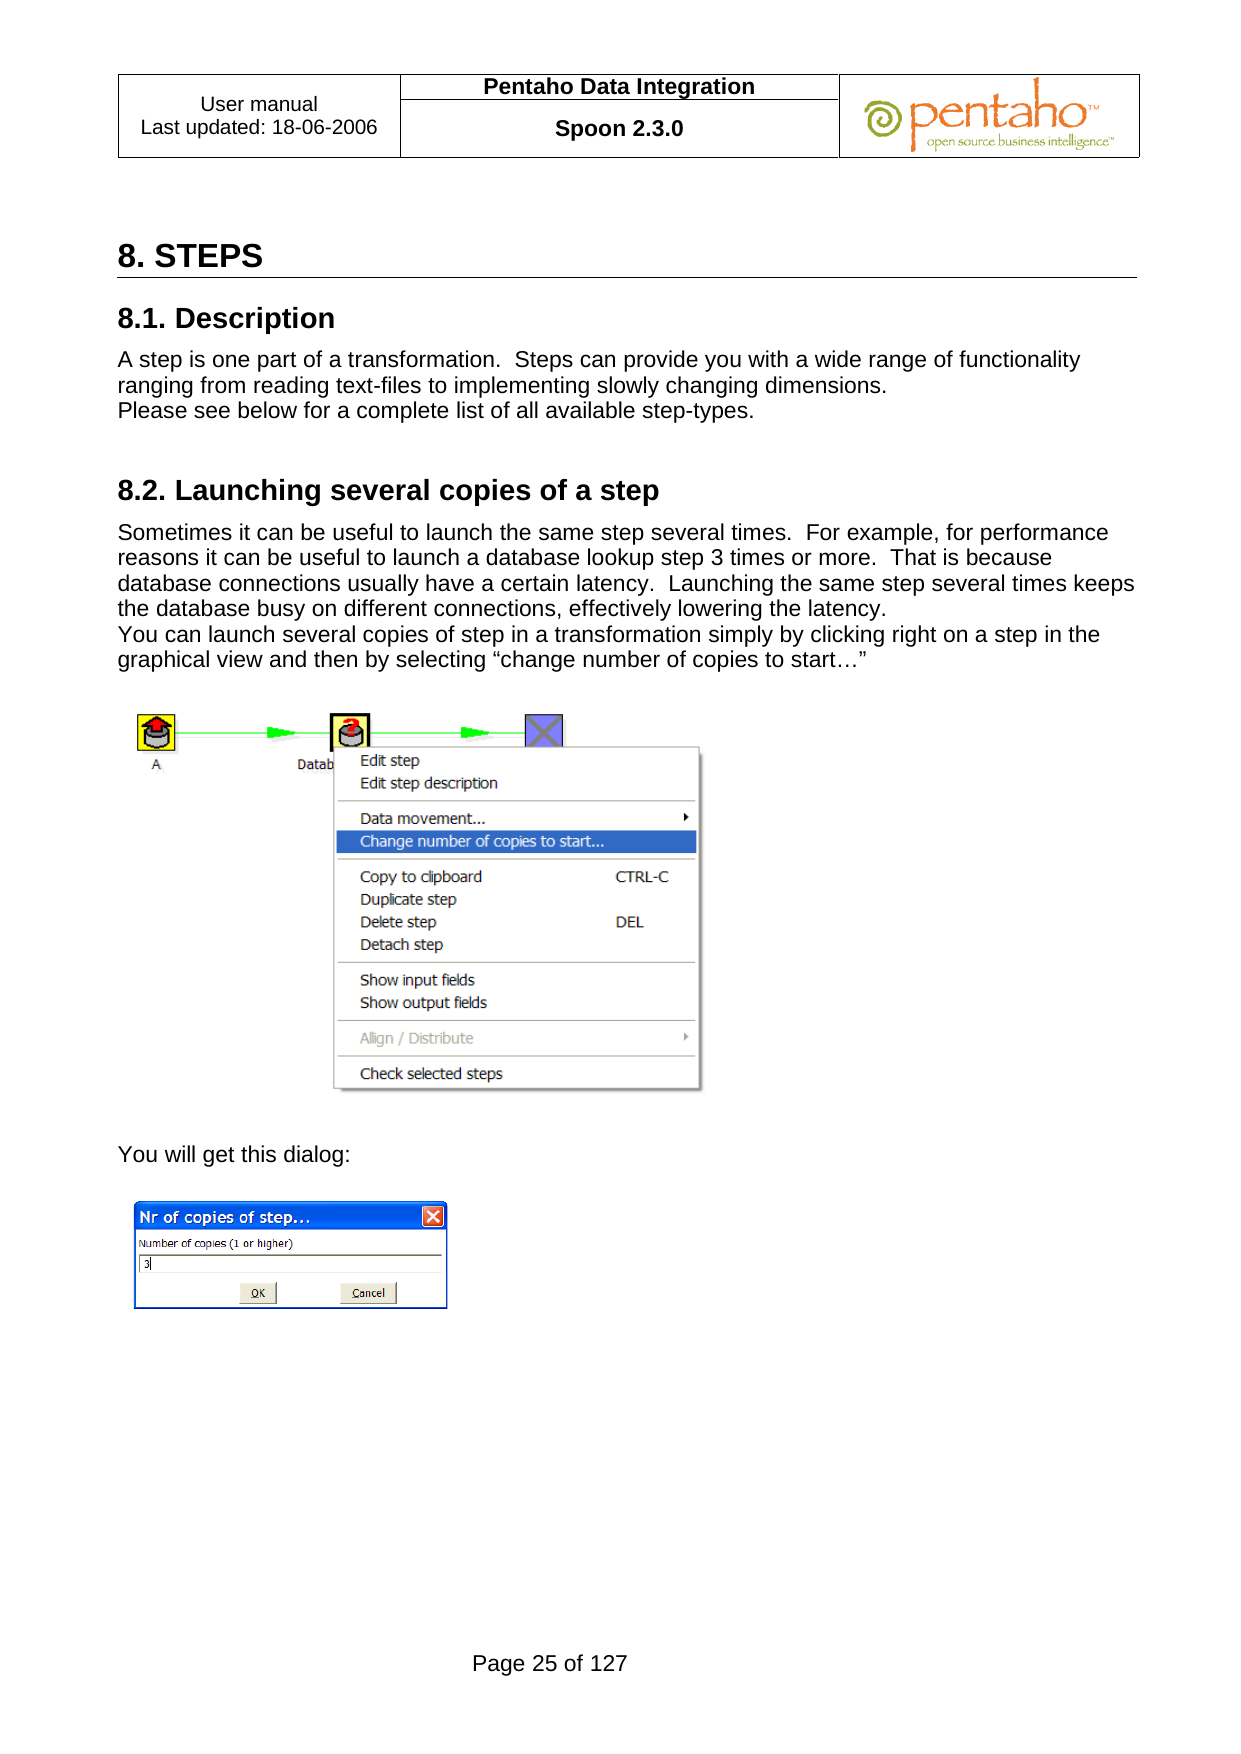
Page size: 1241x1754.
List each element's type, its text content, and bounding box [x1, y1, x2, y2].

text Sometimes it can be useful to launch the same step several times. For example, for performance reasons it can be useful to launch a database lookup step 3 times or more. That is because database connections usually have a certain latency. Launching the same step several times keeps the database busy on different connections, effectively lowering the latency. [117, 519, 1137, 621]
picture [133, 1201, 448, 1309]
text A step is one part of a transformation. Steps can provide you with a wide range of functionality ranging from reading text-files to implementing slowly changing dimensions. [117, 347, 1137, 398]
text You can launch several copies of step in a transformation simply by clicking right on a step in the graphical view and then by selecting “change number of copies to start…” [117, 621, 1137, 672]
subtitle Description [117, 302, 1137, 334]
subtitle Launching several copies of a step [117, 474, 1137, 507]
text You will get this dialog: [117, 1142, 1137, 1167]
text Please see below for a complete list of all available step-types. [117, 398, 1137, 424]
subtitle Steps [117, 238, 1137, 277]
